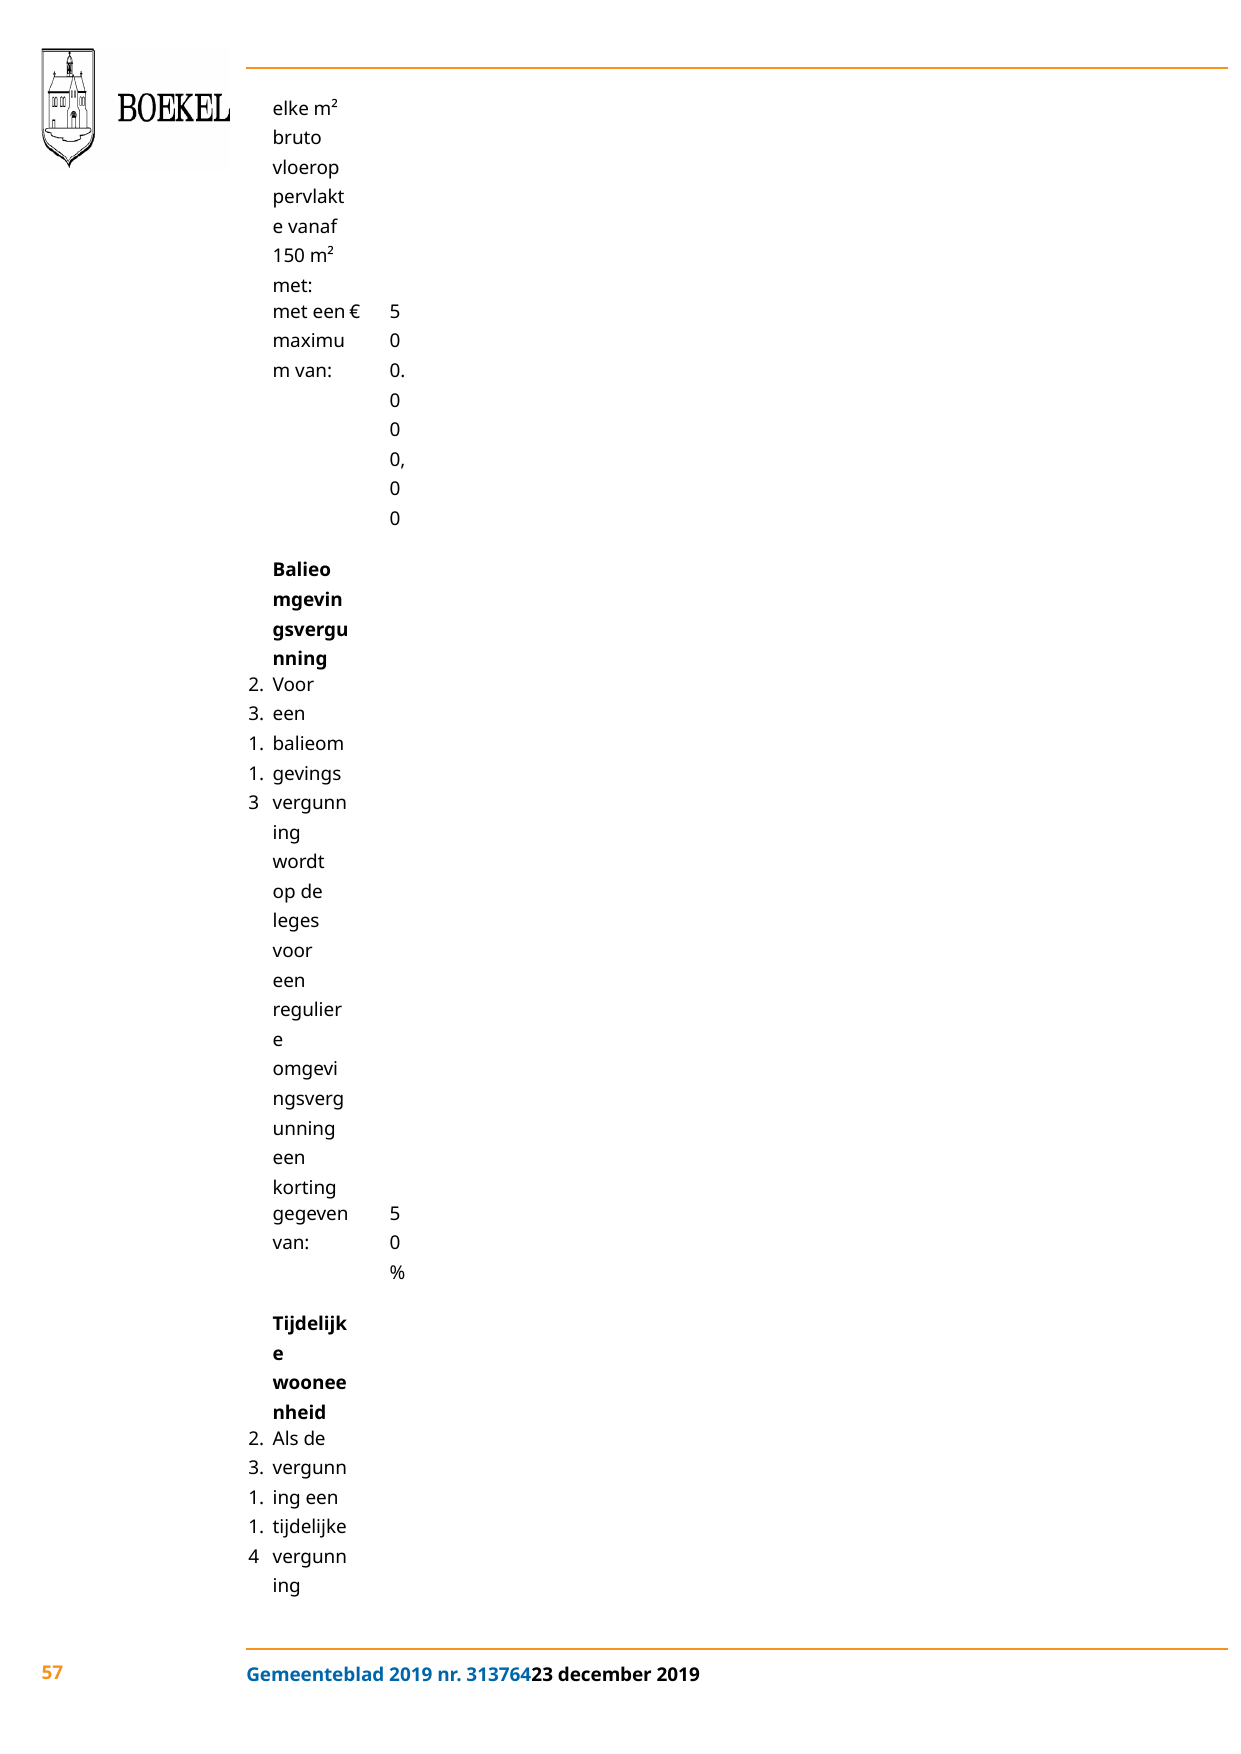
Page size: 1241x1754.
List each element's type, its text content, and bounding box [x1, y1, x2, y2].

table_cell [510, 1425, 549, 1598]
table_cell [1071, 1425, 1111, 1598]
table_cell [991, 557, 1031, 671]
table_cell [590, 1425, 630, 1598]
table_cell [1031, 1285, 1071, 1310]
table_cell [710, 1200, 750, 1284]
table_cell [790, 531, 830, 557]
table_cell [991, 1285, 1031, 1310]
table_cell [790, 671, 830, 1200]
table_cell [991, 1200, 1031, 1284]
table_cell [670, 298, 710, 531]
table_cell [710, 1425, 750, 1598]
table_cell [550, 671, 590, 1200]
table_cell [710, 1310, 750, 1425]
table_cell [349, 1285, 369, 1310]
table_cell [429, 1285, 469, 1310]
table_cell [951, 671, 991, 1200]
table_cell [590, 1200, 630, 1284]
table_cell [630, 1285, 670, 1310]
table_cell [349, 95, 369, 298]
table_cell [349, 671, 369, 1200]
table_cell [1071, 95, 1111, 298]
table_cell [1071, 1200, 1111, 1284]
table_cell [429, 557, 469, 671]
table_cell [911, 1285, 951, 1310]
table_cell [550, 1310, 590, 1425]
table_cell [991, 298, 1031, 531]
table_cell Balieomgevingsvergunning [273, 557, 349, 671]
table_cell [911, 298, 951, 531]
table_cell [429, 95, 469, 298]
table_cell [429, 1310, 469, 1425]
table_cell [369, 671, 389, 1200]
table_cell [409, 95, 429, 298]
table_cell [750, 95, 790, 298]
table_cell [670, 1425, 710, 1598]
table_cell [830, 1200, 870, 1284]
table_cell [1031, 1425, 1071, 1598]
table_cell 2.3.1.1.4 [248, 1425, 272, 1598]
table_cell [630, 1200, 670, 1284]
table_cell [750, 1310, 790, 1425]
table_cell [991, 531, 1031, 557]
table_cell [790, 1425, 830, 1598]
table_cell [710, 95, 750, 298]
table_cell [550, 531, 590, 557]
table_cell [991, 1310, 1031, 1425]
table_cell [710, 671, 750, 1200]
table_cell [1071, 531, 1111, 557]
table_cell [510, 1285, 549, 1310]
table_cell [590, 671, 630, 1200]
table_cell [670, 671, 710, 1200]
table_cell [750, 298, 790, 531]
table_cell [1031, 531, 1071, 557]
table_cell [510, 1200, 549, 1284]
table_cell elke m² bruto vloeroppervlakte vanaf 150 m² met: [273, 95, 349, 298]
table_cell [510, 95, 549, 298]
table_cell [790, 1285, 830, 1310]
table_cell [630, 531, 670, 557]
table_cell [510, 298, 549, 531]
table_cell [670, 557, 710, 671]
table_cell [1031, 1310, 1071, 1425]
table_cell [670, 1285, 710, 1310]
table_cell met een maximum van: [273, 298, 349, 531]
table_cell [469, 1200, 509, 1284]
table_cell [469, 557, 509, 671]
table_cell [550, 95, 590, 298]
table_cell [630, 1425, 670, 1598]
table_cell [790, 95, 830, 298]
table_cell [409, 1200, 429, 1284]
table_cell [830, 531, 870, 557]
table_cell [349, 1200, 369, 1284]
table_cell [550, 298, 590, 531]
table_cell [389, 1285, 409, 1310]
table_cell [1071, 671, 1111, 1200]
table_cell [951, 531, 991, 557]
table_cell [1031, 557, 1071, 671]
table_cell [349, 531, 369, 557]
table_cell [248, 557, 272, 671]
table_cell [710, 557, 750, 671]
table_cell [409, 671, 429, 1200]
table_cell [750, 1425, 790, 1598]
table_cell [369, 1425, 389, 1598]
table_cell [630, 95, 670, 298]
table_cell [870, 298, 911, 531]
table_cell [830, 1310, 870, 1425]
table_cell [469, 531, 509, 557]
table_cell [369, 1285, 389, 1310]
table_cell [510, 531, 549, 557]
table_cell [951, 557, 991, 671]
table_cell [369, 557, 389, 671]
table_cell [750, 531, 790, 557]
table_cell [248, 1200, 272, 1284]
table_cell [469, 298, 509, 531]
table_cell [389, 671, 409, 1200]
table_cell [590, 1285, 630, 1310]
table_cell [409, 298, 429, 531]
table_cell [991, 95, 1031, 298]
table_cell [710, 531, 750, 557]
table_cell [790, 298, 830, 531]
table_cell [870, 557, 911, 671]
table_cell [951, 298, 991, 531]
table_cell [590, 557, 630, 671]
table_cell [550, 1425, 590, 1598]
table_cell [1031, 298, 1071, 531]
table_cell [349, 557, 369, 671]
table_cell [951, 95, 991, 298]
table_cell [911, 671, 951, 1200]
table_cell [248, 298, 272, 531]
table_cell [911, 95, 951, 298]
table_cell [590, 298, 630, 531]
table_cell [830, 1425, 870, 1598]
table_cell [630, 298, 670, 531]
table_cell [429, 671, 469, 1200]
table_cell [469, 1285, 509, 1310]
table_cell [951, 1285, 991, 1310]
table_cell [349, 1310, 369, 1425]
table_cell [630, 557, 670, 671]
table_cell [349, 1425, 369, 1598]
table_cell € [349, 298, 369, 531]
table_cell [429, 1200, 469, 1284]
table_cell [750, 557, 790, 671]
table_cell [870, 95, 911, 298]
table_cell [710, 1285, 750, 1310]
table_cell [389, 557, 409, 671]
table_cell [790, 557, 830, 671]
table_cell [409, 531, 429, 557]
table_cell [510, 1310, 549, 1425]
table_cell [1031, 671, 1071, 1200]
table_cell [1071, 1285, 1111, 1310]
table_cell [469, 1425, 509, 1598]
table_cell [991, 1425, 1031, 1598]
table_cell [469, 95, 509, 298]
table_cell [1031, 1200, 1071, 1284]
table_cell [630, 1310, 670, 1425]
table_cell [273, 1285, 349, 1310]
table_cell Voor een balieomgevingsvergunning wordt op de leges voor een reguliere omgevingsvergunning een korting [273, 671, 349, 1200]
table_cell [389, 1310, 409, 1425]
table_cell [1111, 531, 1152, 557]
table_cell [590, 1310, 630, 1425]
table_cell [911, 1425, 951, 1598]
table_cell [630, 671, 670, 1200]
table_cell 50% [389, 1200, 409, 1284]
table_cell [550, 1285, 590, 1310]
table_cell [1071, 1310, 1111, 1425]
table_cell [670, 1310, 710, 1425]
table_cell [670, 1200, 710, 1284]
table_cell [369, 1310, 389, 1425]
table_cell [870, 1200, 911, 1284]
table_cell [510, 671, 549, 1200]
table_cell [409, 1285, 429, 1310]
table_cell [469, 671, 509, 1200]
table_cell [369, 298, 389, 531]
table_cell [870, 671, 911, 1200]
table_cell [409, 557, 429, 671]
table_cell [670, 95, 710, 298]
table_cell [1111, 557, 1152, 671]
table_cell [951, 1200, 991, 1284]
table_cell 500.000,00 [389, 298, 409, 531]
table_cell [830, 1285, 870, 1310]
table_cell [830, 671, 870, 1200]
table_cell [429, 298, 469, 531]
table_cell [790, 1200, 830, 1284]
table_cell [1111, 95, 1152, 298]
table_cell [369, 531, 389, 557]
table_cell [590, 95, 630, 298]
table_cell [1111, 1285, 1152, 1310]
table_cell [830, 95, 870, 298]
table_cell [750, 1285, 790, 1310]
table_cell [1111, 1425, 1152, 1598]
table_cell gegeven van: [273, 1200, 349, 1284]
table_cell [389, 95, 409, 298]
table_cell [409, 1310, 429, 1425]
table_cell [248, 95, 272, 298]
table_cell [870, 1310, 911, 1425]
table_cell Als de vergunning een tijdelijke vergunning [273, 1425, 349, 1598]
table_cell [790, 1310, 830, 1425]
table_cell [911, 531, 951, 557]
table_cell [870, 531, 911, 557]
table_cell [911, 557, 951, 671]
table_cell [590, 531, 630, 557]
table_cell [991, 671, 1031, 1200]
table_cell [1111, 298, 1152, 531]
table_cell [870, 1425, 911, 1598]
table_cell [369, 95, 389, 298]
table_cell [1031, 95, 1071, 298]
picture [41, 47, 231, 172]
table_cell [830, 557, 870, 671]
table_cell [550, 557, 590, 671]
table_cell [248, 1310, 272, 1425]
table_cell [429, 1425, 469, 1598]
table_cell [1111, 1200, 1152, 1284]
table_cell [1071, 557, 1111, 671]
table_cell [429, 531, 469, 557]
table_cell [369, 1200, 389, 1284]
table_cell [409, 1425, 429, 1598]
table_cell [1111, 671, 1152, 1200]
table_cell [750, 1200, 790, 1284]
table_cell [273, 531, 349, 557]
table_cell [951, 1425, 991, 1598]
table_cell [248, 1285, 272, 1310]
table_cell [1111, 1310, 1152, 1425]
table_cell [870, 1285, 911, 1310]
table_cell Tijdelijke wooneenheid [273, 1310, 349, 1425]
table_cell [248, 531, 272, 557]
table_cell [389, 1425, 409, 1598]
table_cell 2.3.1.1.3 [248, 671, 272, 1200]
table_cell [830, 298, 870, 531]
table_cell [510, 557, 549, 671]
table_cell [951, 1310, 991, 1425]
table_cell [469, 1310, 509, 1425]
table_cell [911, 1310, 951, 1425]
table_cell [670, 531, 710, 557]
table_cell [750, 671, 790, 1200]
table_cell [1071, 298, 1111, 531]
table_cell [911, 1200, 951, 1284]
table_cell [389, 531, 409, 557]
table_cell [550, 1200, 590, 1284]
table_cell [710, 298, 750, 531]
